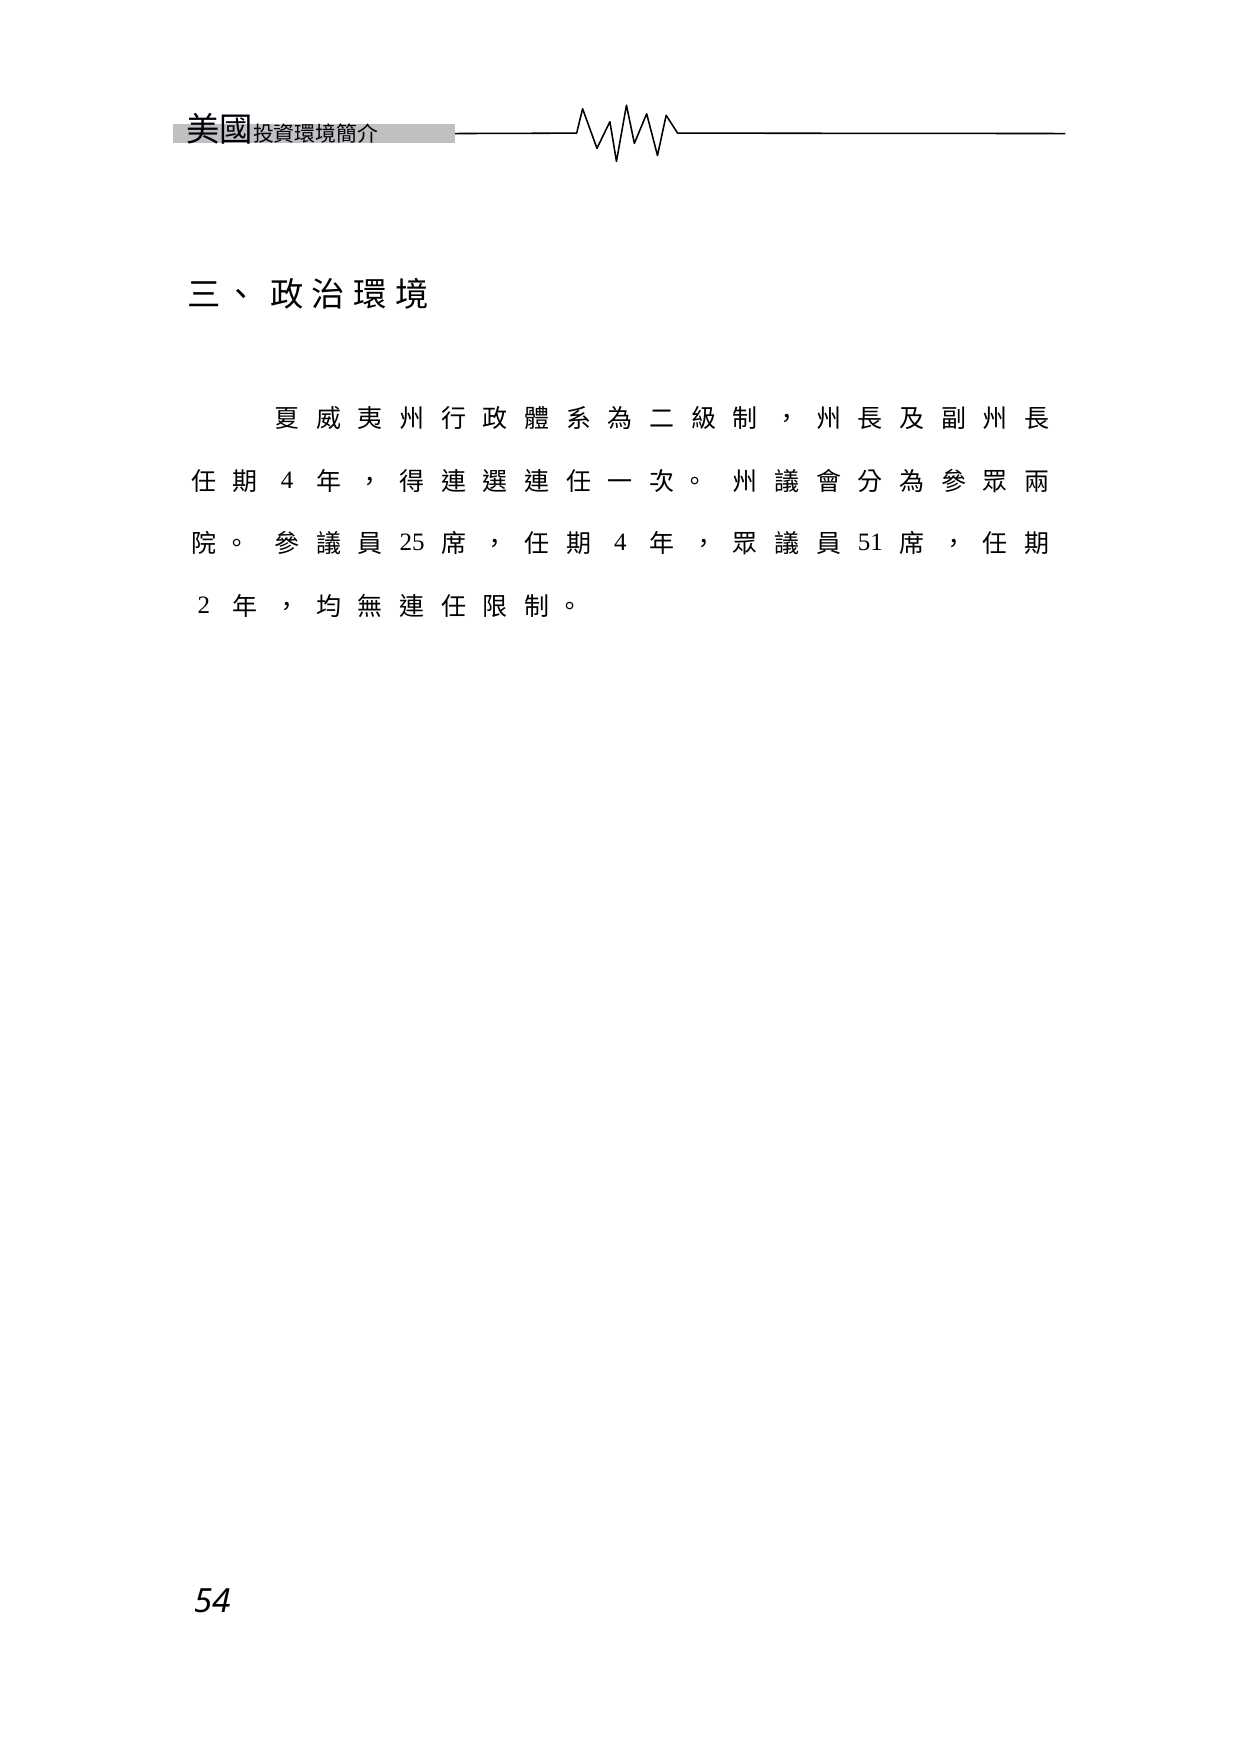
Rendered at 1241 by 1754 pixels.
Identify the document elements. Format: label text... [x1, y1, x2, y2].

text 三、政治環境 [183, 250, 1058, 313]
text 夏威夷州行政體系為二級制，州長及副州長任期4年，得連選連任一次。州議會分為參眾兩院。參議員25席，任期4年，眾議員51席，任期2年，均無連任限制。 [183, 375, 1058, 625]
